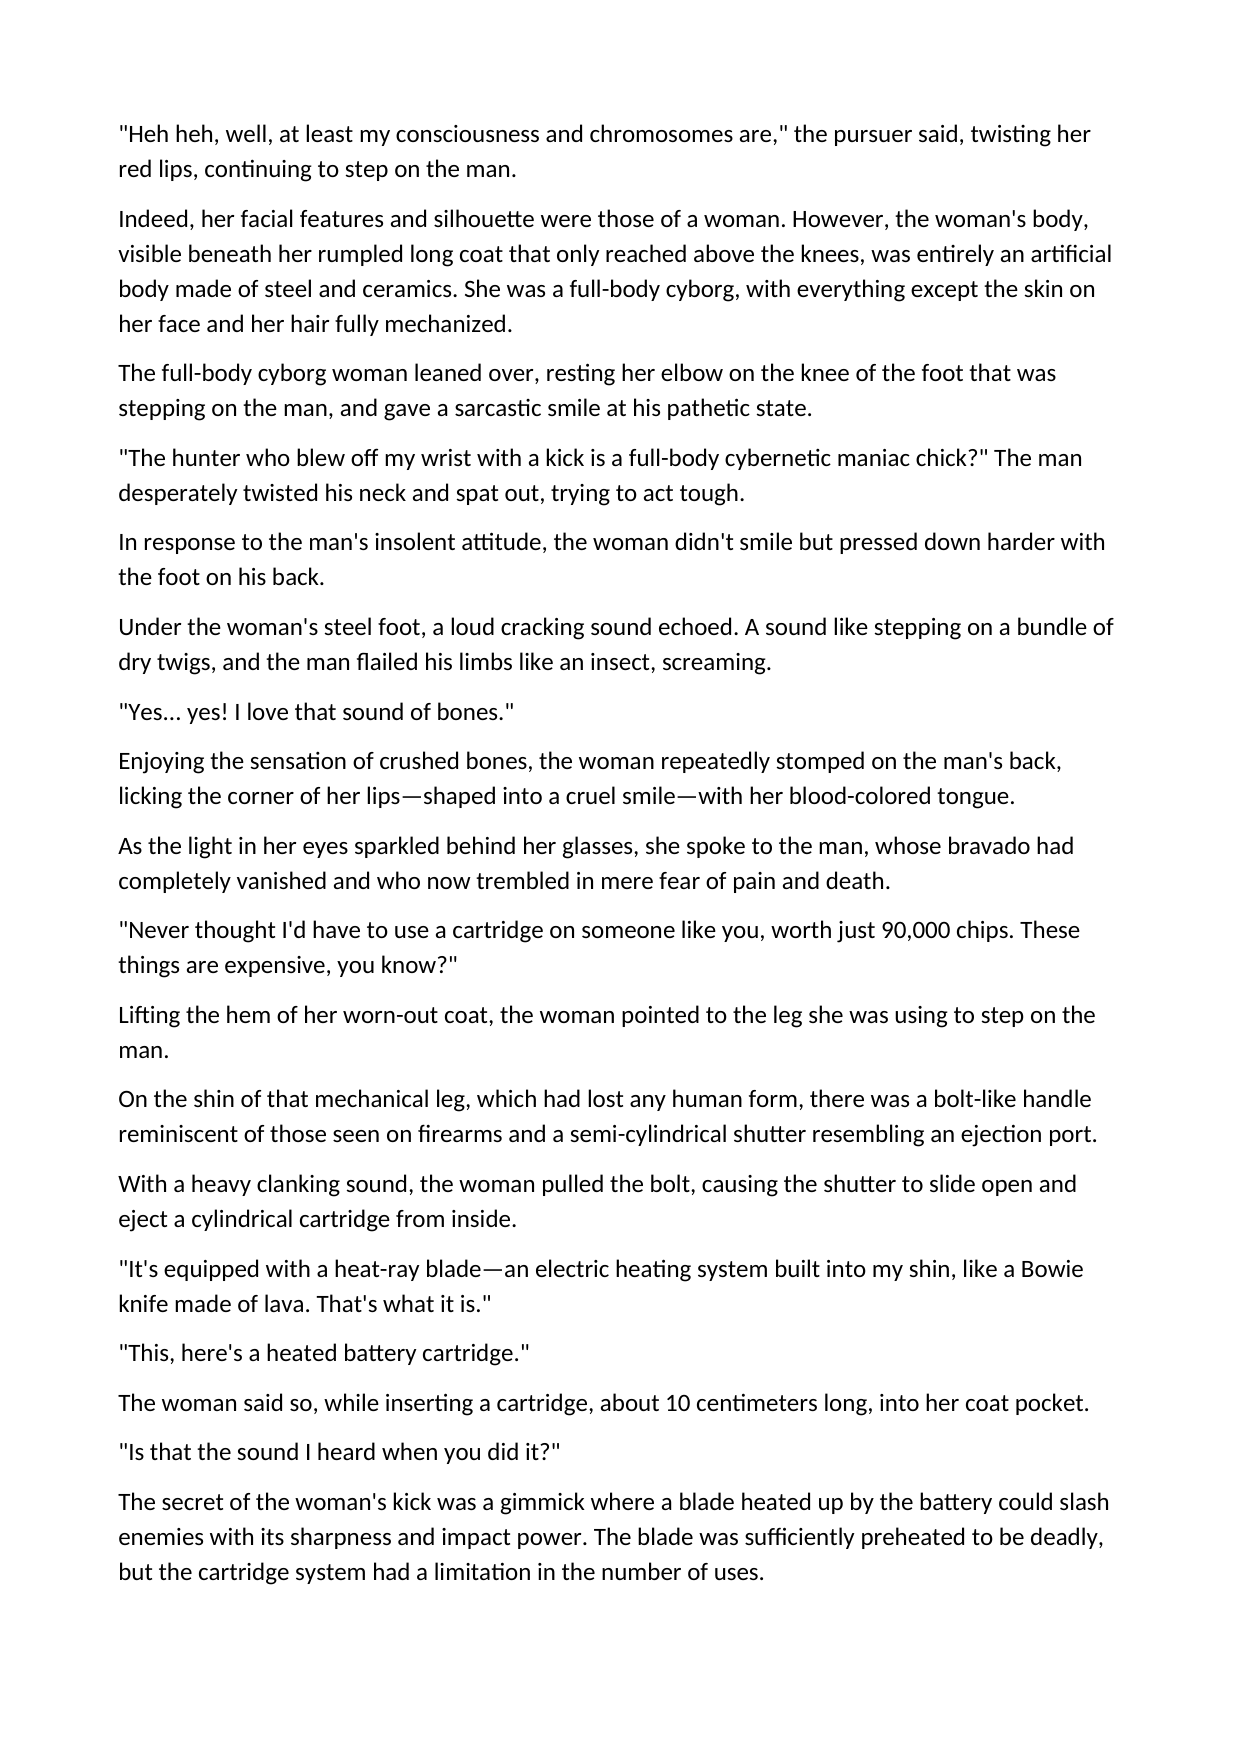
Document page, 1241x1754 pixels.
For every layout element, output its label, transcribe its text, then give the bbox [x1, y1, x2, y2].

text In response to the man's insolent attitude, the woman didn't smile but pressed down harder with the foot on his back. [118, 526, 1122, 592]
text "The hunter who blew off my wrist with a kick is a full-body cybernetic maniac chick?" The man desperately twisted his neck and spat out, trying to act tough. [118, 442, 1122, 507]
text As the light in her eyes sparkled behind her glasses, she spoke to the man, whose bravado had completely vanished and who now trembled in mere fear of pain and death. [118, 830, 1122, 895]
text The full-body cyborg woman leaned over, resting her elbow on the knee of the foot that was stepping on the man, and gave a sarcastic smile at his pathetic state. [118, 357, 1122, 423]
text "Never thought I'd have to use a cartridge on someone like you, worth just 90,000 chips. These things are expensive, you know?" [118, 914, 1122, 980]
text "Heh heh, well, at least my consciousness and chromosomes are," the pursuer said, twisting her red lips, continuing to step on the man. [118, 118, 1122, 184]
text Indeed, her facial features and silhouette were those of a woman. However, the woman's body, visible beneath her rumpled long coat that only reached above the knees, was entirely an artificial body made of steel and ceramics. She was a full-body cyborg, with everything except the skin on her face and her hair fully mechanized. [118, 203, 1122, 338]
text "It's equipped with a heat-ray blade—an electric heating system built into my shin, like a Bowie knife made of lava. That's what it is." [118, 1253, 1122, 1318]
text The secret of the woman's kick was a gimmick where a blade heated up by the battery could slash enemies with its sharpness and impact power. The blade was sufficiently preheated to be deadly, but the cartridge system had a limitation in the number of uses. [118, 1486, 1122, 1587]
text Enjoying the sensation of crushed bones, the woman repeatedly stomped on the man's back, licking the corner of her lips—shaped into a cruel smile—with her blood-colored tongue. [118, 745, 1122, 811]
text "Is that the sound I heard when you did it?" [118, 1436, 1122, 1467]
text Under the woman's steel foot, a loud cracking sound echoed. A sound like stepping on a bundle of dry twigs, and the man flailed his limbs like an insect, screaming. [118, 611, 1122, 677]
text Lifting the hem of her worn-out coat, the woman pointed to the leg she was using to step on the man. [118, 999, 1122, 1064]
text With a heavy clanking sound, the woman pulled the bolt, causing the shutter to slide open and eject a cylindrical cartridge from inside. [118, 1168, 1122, 1234]
text The woman said so, while inserting a cartridge, about 10 centimeters long, into her coat pocket. [118, 1387, 1122, 1417]
text On the shin of that mechanical leg, which had lost any human form, there was a bolt-like handle reminiscent of those seen on firearms and a semi-cylindrical shutter resembling an ejection port. [118, 1083, 1122, 1149]
text "Yes... yes! I love that sound of bones." [118, 696, 1122, 726]
text "This, here's a heated battery cartridge." [118, 1337, 1122, 1368]
